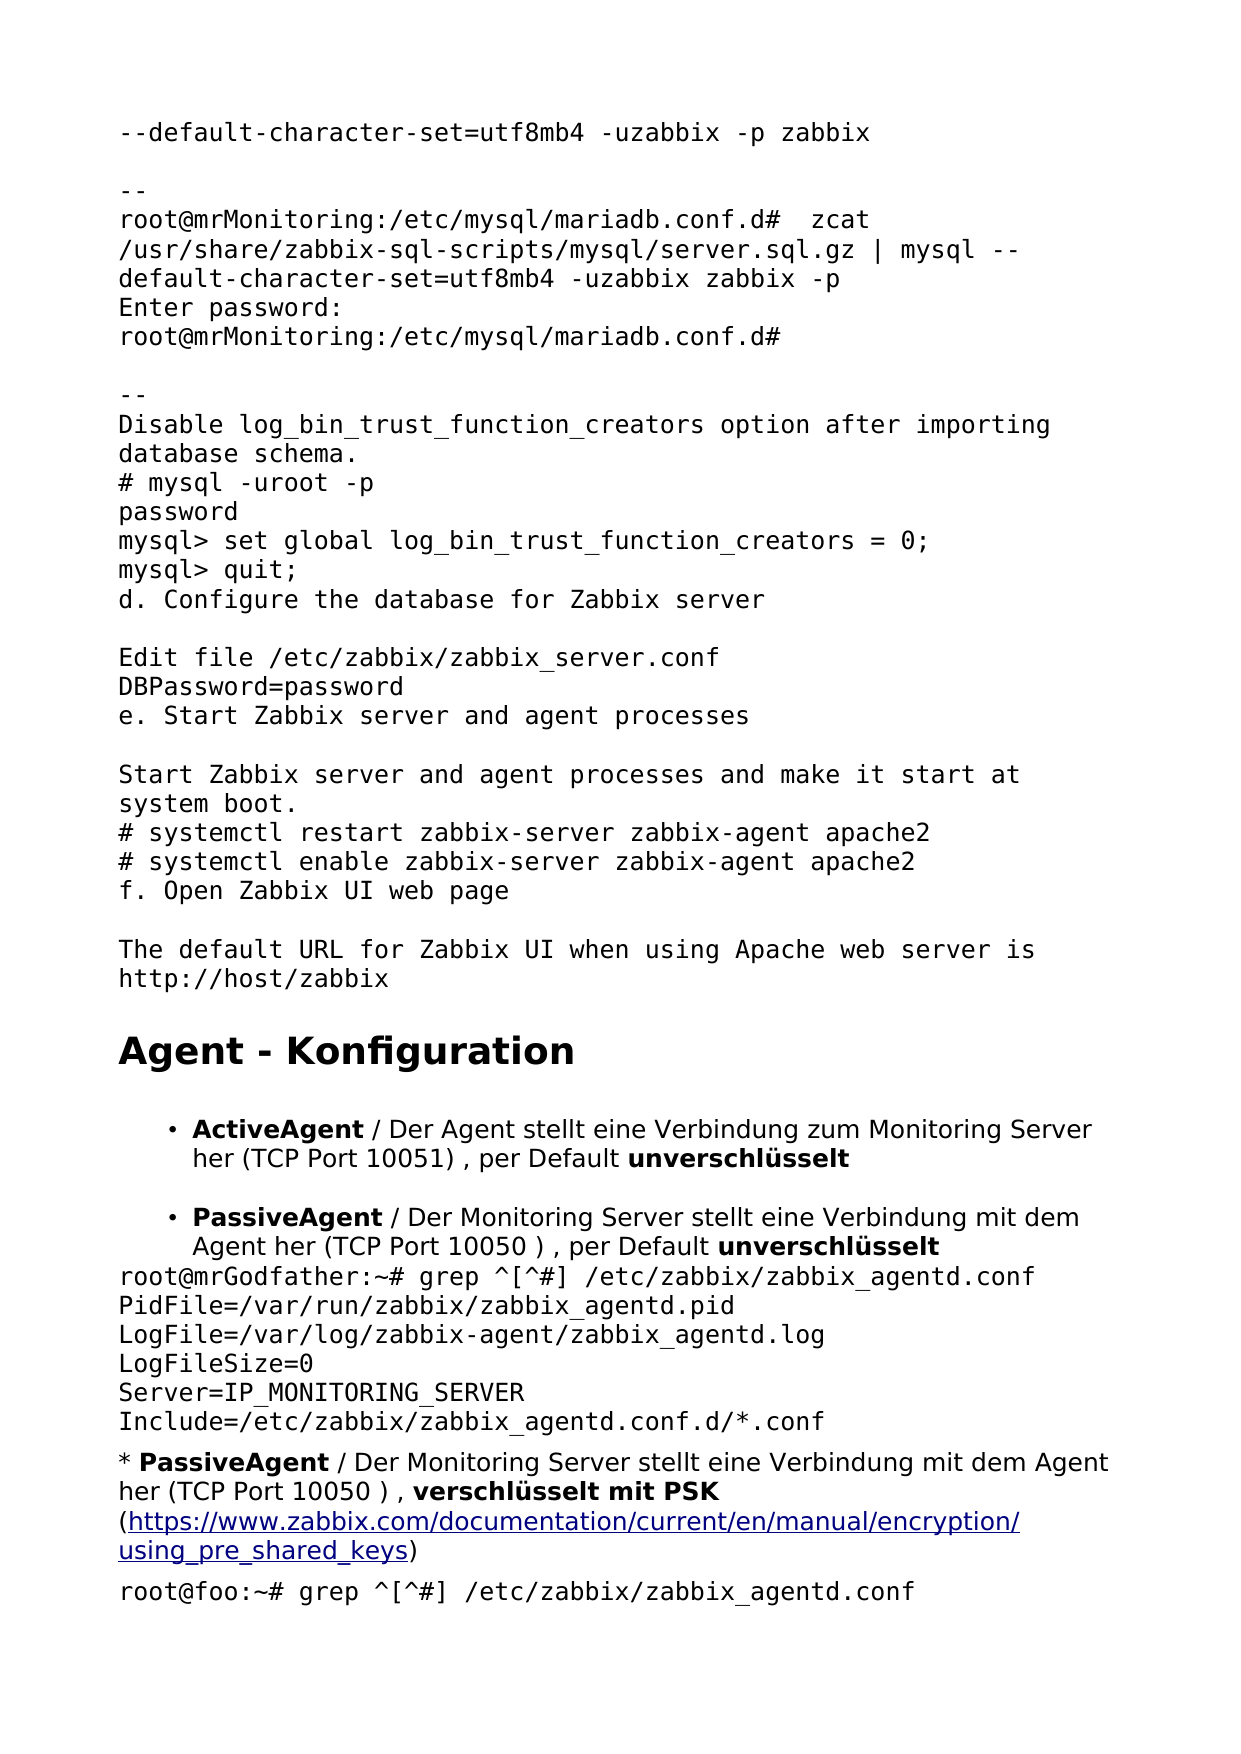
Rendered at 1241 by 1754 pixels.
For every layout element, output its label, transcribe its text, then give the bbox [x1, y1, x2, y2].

text root@foo:~# grep ^[^#] /etc/zabbix/zabbix_agentd.conf [118, 1578, 1122, 1607]
subtitle Agent - Konfiguration [118, 1030, 1122, 1073]
list ActiveAgent / Der Agent stellt eine Verbindung zum Monitoring Server her (TCP Port 10051) , per Default unverschlüsselt [177, 1116, 1122, 1174]
text * PassiveAgent / Der Monitoring Server stellt eine Verbindung mit dem Agent her (TCP Port 10050 ) , verschlüsselt mit PSK (https://www.zabbix.com/documentation/current/en/manual/encryption/using_pre_shared_keys) [118, 1448, 1122, 1565]
text --default-character-set=utf8mb4 -uzabbix -p zabbix -- root@mrMonitoring:/etc/mysql/mariadb.conf.d# zcat /usr/share/zabbix-sql-scripts/mysql/server.sql.gz | mysql --default-character-set=utf8mb4 -uzabbix zabbix -p Enter password: root@mrMonitoring:/etc/mysql/mariadb.conf.d# -- Disable log_bin_trust_function_creators option after importing database schema. # mysql -uroot -p password mysql> set global log_bin_trust_function_creators = 0; mysql> quit; d. Configure the database for Zabbix server Edit file /etc/zabbix/zabbix_server.conf DBPassword=password e. Start Zabbix server and agent processes Start Zabbix server and agent processes and make it start at system boot. # systemctl restart zabbix-server zabbix-agent apache2 # systemctl enable zabbix-server zabbix-agent apache2 f. Open Zabbix UI web page The default URL for Zabbix UI when using Apache web server is http://host/zabbix [118, 118, 1122, 993]
list PassiveAgent / Der Monitoring Server stellt eine Verbindung mit dem Agent her (TCP Port 10050 ) , per Default unverschlüsselt [177, 1203, 1122, 1262]
text root@mrGodfather:~# grep ^[^#] /etc/zabbix/zabbix_agentd.conf PidFile=/var/run/zabbix/zabbix_agentd.pid LogFile=/var/log/zabbix-agent/zabbix_agentd.log LogFileSize=0 Server=IP_MONITORING_SERVER Include=/etc/zabbix/zabbix_agentd.conf.d/*.conf [118, 1262, 1122, 1437]
